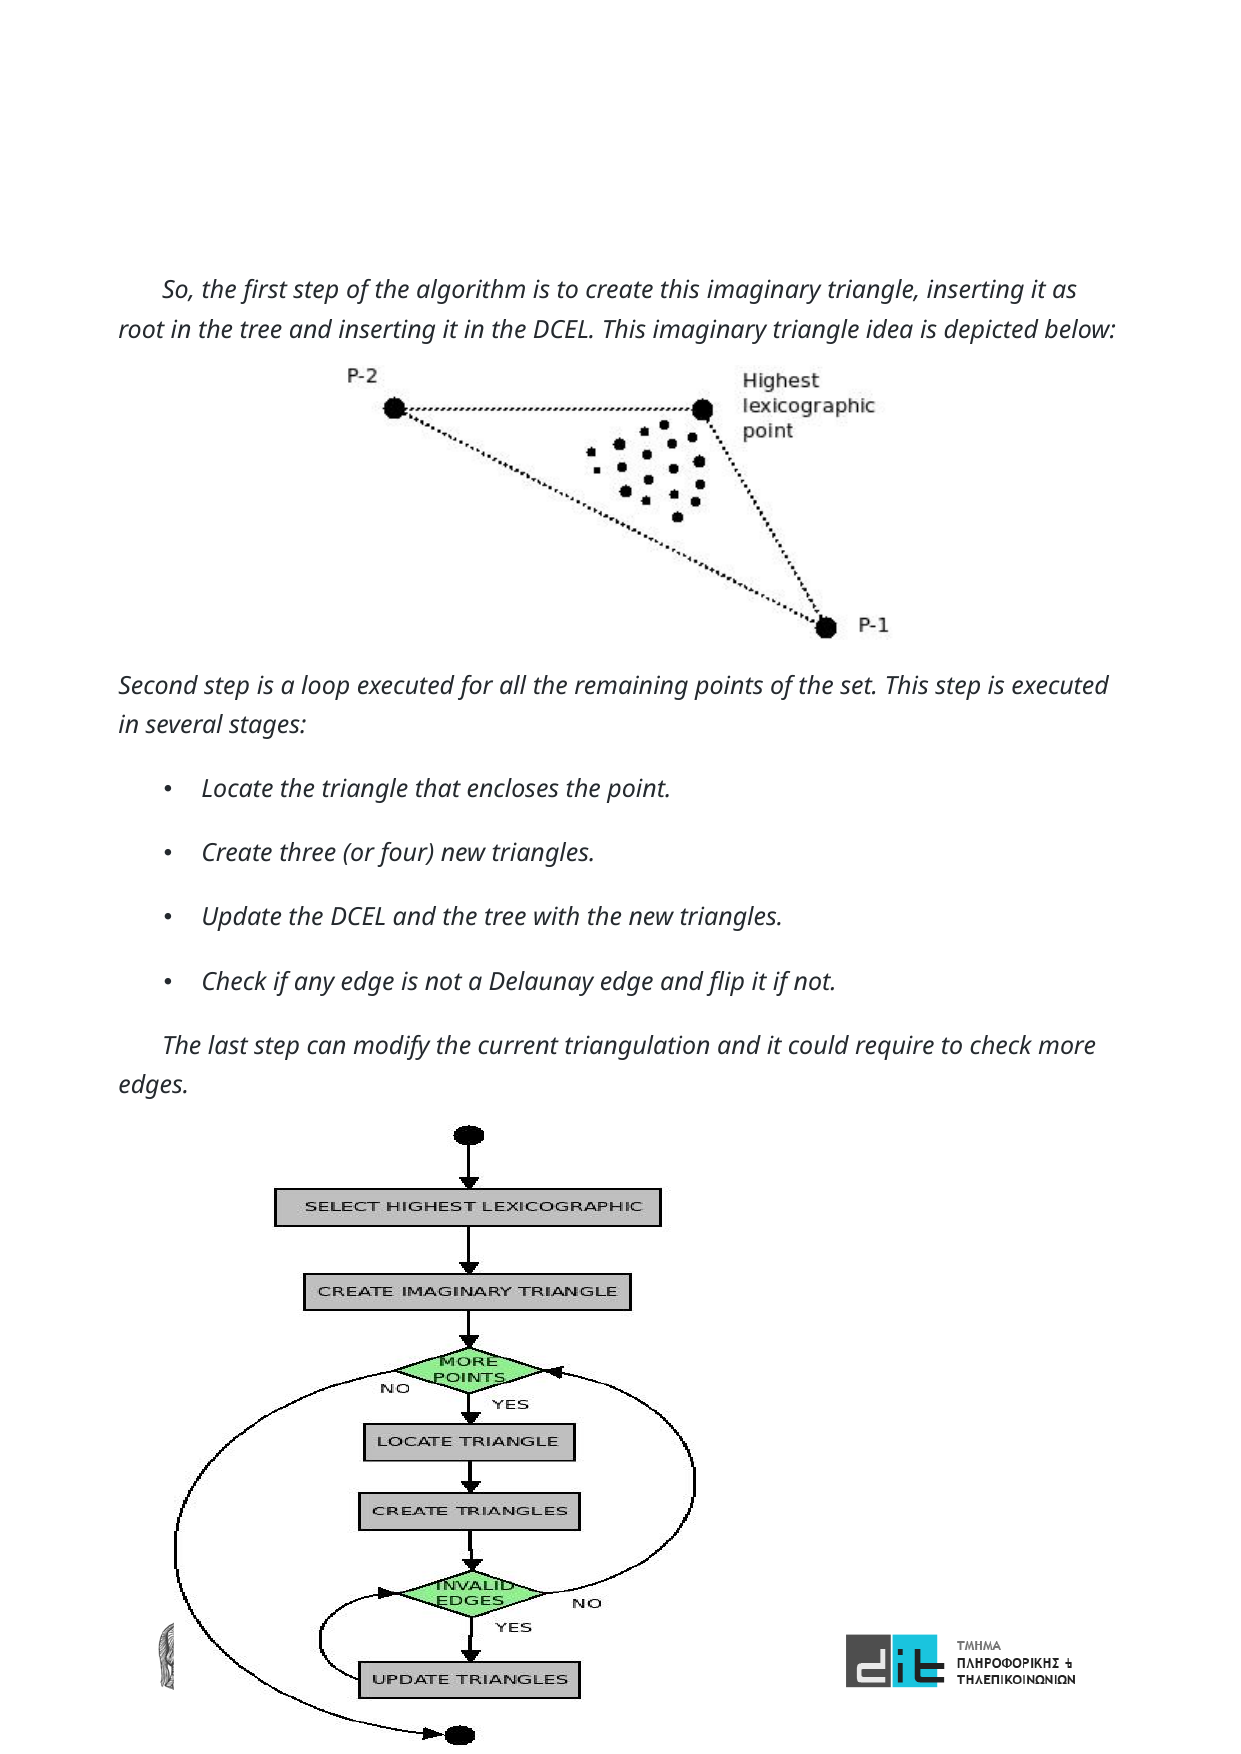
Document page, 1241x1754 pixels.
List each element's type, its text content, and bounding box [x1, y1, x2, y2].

list Check if any edge is not a Delaunay edge and flip it if not. [163, 963, 1122, 997]
picture [118, 1124, 1123, 1747]
list Create three (or four) new triangles. [163, 835, 1122, 869]
text Second step is a loop executed for all the remaining points of the set. This step is executed in several stages: [118, 667, 1122, 741]
list Update the DCEL and the tree with the new triangles. [163, 899, 1122, 933]
text The last step can modify the current triangulation and it could require to check more edges. [118, 1027, 1122, 1101]
picture [347, 365, 893, 640]
list Locate the triangle that encloses the point. [163, 771, 1122, 805]
text So, the first step of the algorithm is to create this imaginary triangle, inserting it as root in the tree and inserting it in the DCEL. This imaginary triangle idea is depicted below: [118, 272, 1122, 345]
